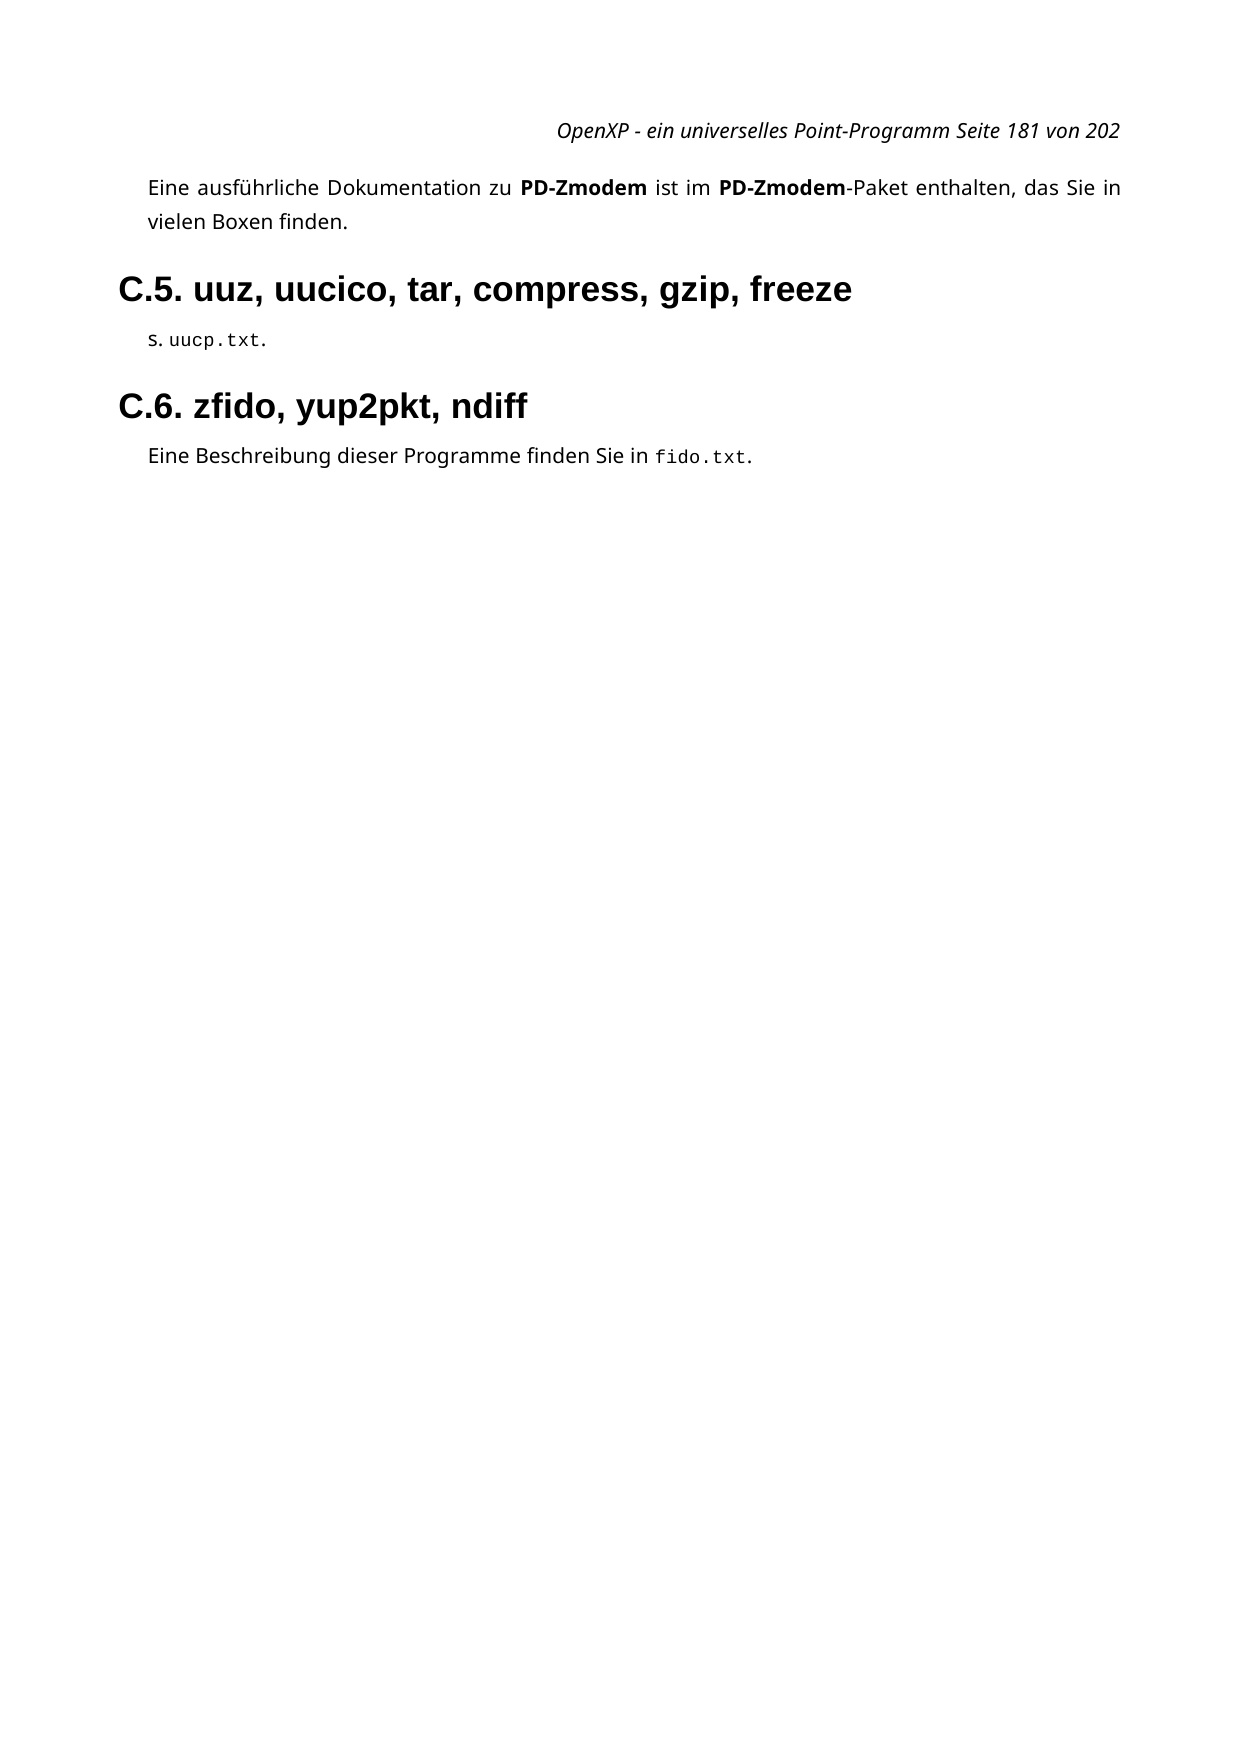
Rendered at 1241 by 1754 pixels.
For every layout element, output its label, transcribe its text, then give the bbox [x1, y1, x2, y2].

text s. uucp.txt. [148, 324, 1122, 352]
text Eine Beschreibung dieser Programme finden Sie in fido.txt. [148, 441, 1122, 469]
text Eine ausführliche Dokumentation zu PD-Zmodem ist im PD-Zmodem-Paket enthalten, das Sie in vielen Boxen finden. [148, 173, 1122, 235]
subtitle C.5. uuz, uucico, tar, compress, gzip, freeze [118, 262, 1122, 309]
subtitle C.6. zfido, yup2pkt, ndiff [118, 379, 1122, 426]
